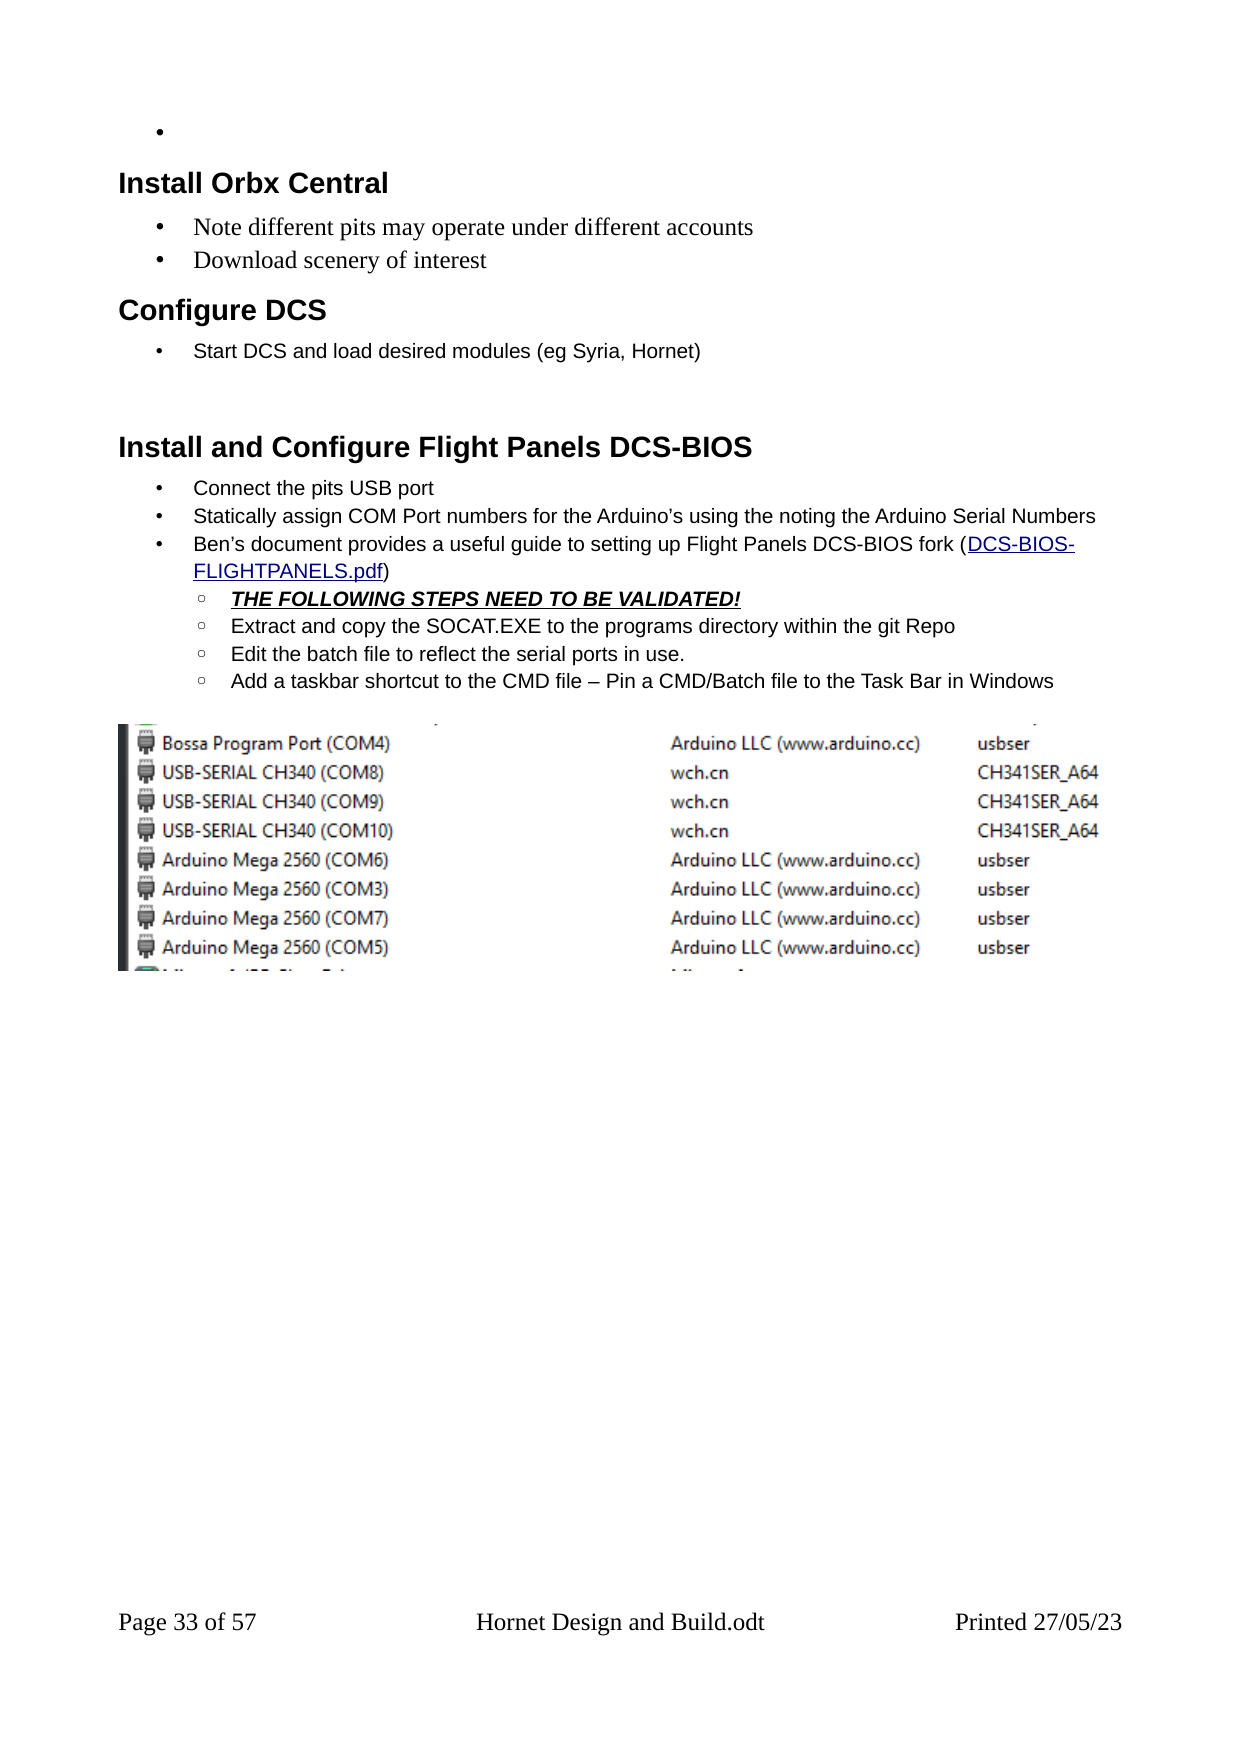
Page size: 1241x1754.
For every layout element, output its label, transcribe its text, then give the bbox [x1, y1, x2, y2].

list Edit the batch file to reflect the serial ports in use. [193, 642, 1122, 666]
subtitle Install and Configure Flight Panels DCS-BIOS [118, 430, 1122, 464]
list Statically assign COM Port numbers for the Arduino’s using the noting the Arduino Serial Numbers [156, 504, 1122, 528]
list Ben’s document provides a useful guide to setting up Flight Panels DCS-BIOS fork (DCS-BIOS-FLIGHTPANELS.pdf) [156, 531, 1122, 583]
list Start DCS and load desired modules (eg Syria, Hornet) [156, 339, 1122, 363]
list Connect the pits USB port [156, 476, 1122, 500]
list Add a taskbar shortcut to the CMD file – Pin a CMD/Batch file to the Task Bar in Windows [193, 669, 1122, 693]
subtitle Configure DCS [118, 293, 1122, 326]
list Note different pits may operate under different accounts [156, 212, 1122, 241]
list Download scenery of interest [156, 245, 1122, 274]
picture [118, 724, 1123, 971]
subtitle Install Orbx Central [118, 166, 1122, 199]
list Extract and copy the SOCAT.EXE to the programs directory within the git Repo [193, 614, 1122, 638]
list THE FOLLOWING STEPS NEED TO BE VALIDATED! [193, 587, 1122, 611]
